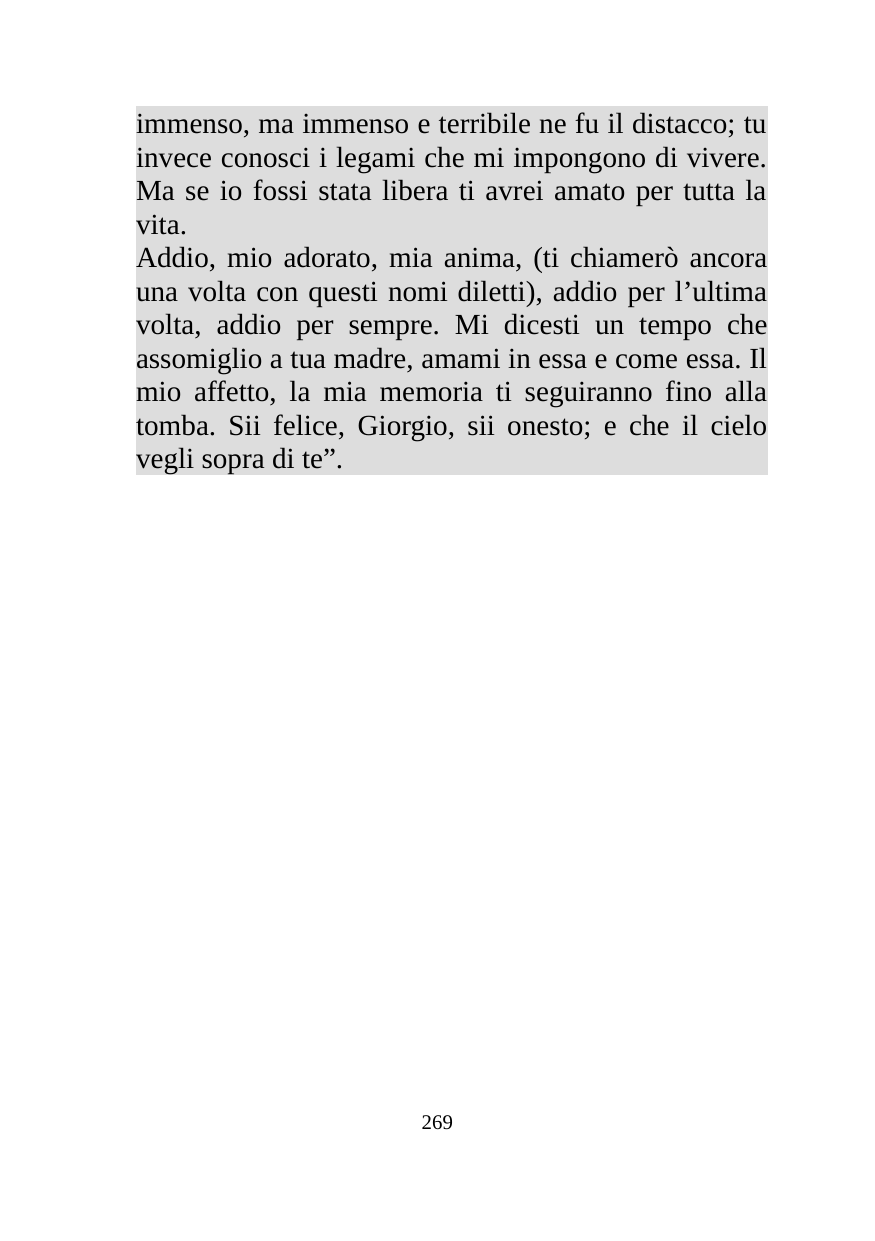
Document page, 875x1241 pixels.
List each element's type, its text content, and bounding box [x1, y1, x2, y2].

text Addio, mio adorato, mia anima, (ti chiamerò ancora una volta con questi nomi diletti), addio per l’ultima volta, addio per sempre. Mi dicesti un tempo che assomiglio a tua madre, amami in essa e come essa. Il mio affetto, la mia memoria ti seguiranno fino alla tomba. Sii felice, Giorgio, sii onesto; e che il cielo vegli sopra di te”. [136, 240, 768, 475]
text immenso, ma immenso e terribile ne fu il distacco; tu invece conosci i legami che mi impongono di vivere. Ma se io fossi stata libera ti avrei amato per tutta la vita. [136, 106, 768, 240]
